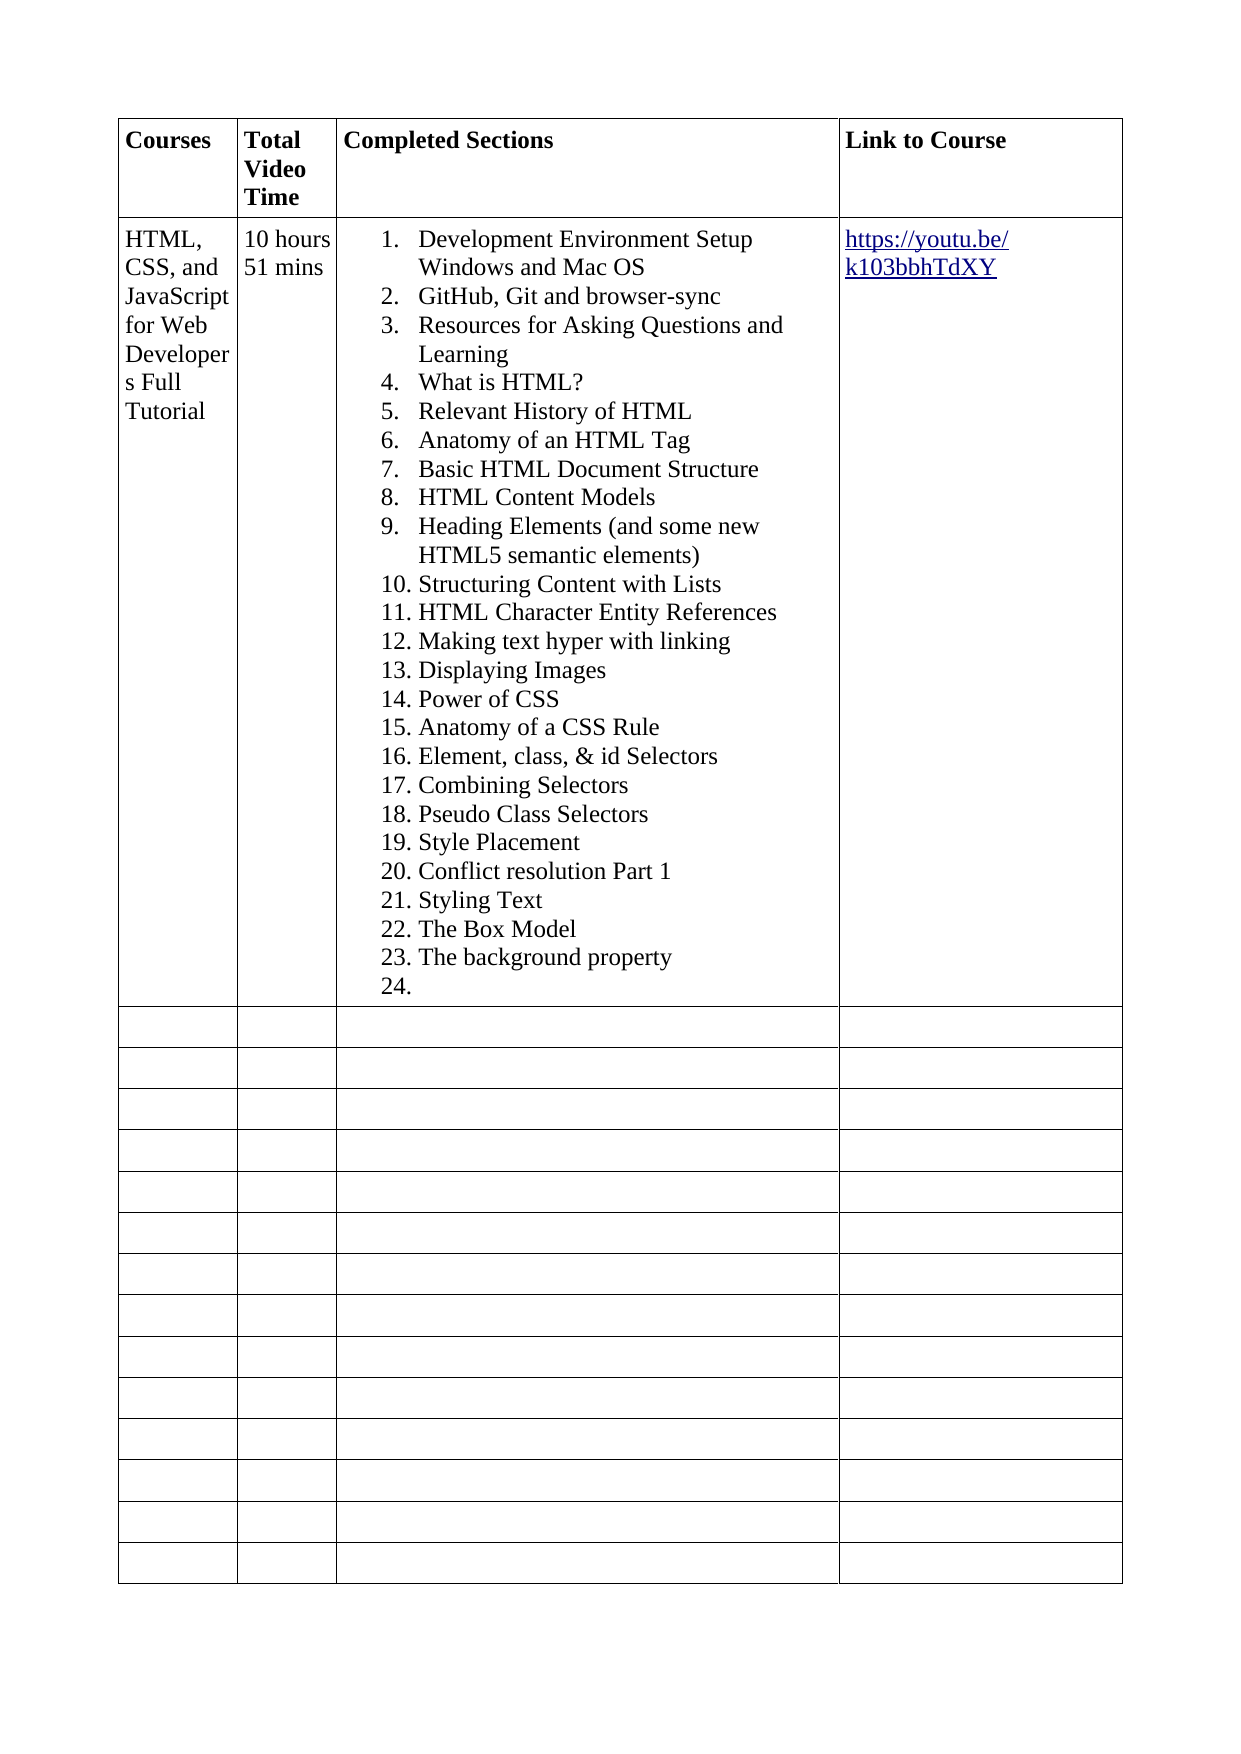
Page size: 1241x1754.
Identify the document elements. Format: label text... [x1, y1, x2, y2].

table_cell [238, 1130, 336, 1171]
table_cell [119, 1295, 237, 1336]
table_cell [119, 1048, 237, 1088]
table_cell [238, 1543, 336, 1583]
table_cell [337, 1213, 838, 1253]
table_cell [337, 1543, 838, 1583]
table_cell [238, 1089, 336, 1129]
table_cell [337, 1502, 838, 1542]
table_cell [840, 1460, 1122, 1501]
table_cell [119, 1502, 237, 1542]
table_cell [238, 1337, 336, 1377]
table_cell [119, 1007, 237, 1047]
table_cell [840, 1295, 1122, 1336]
table_cell [337, 1419, 838, 1459]
table_cell [238, 1295, 336, 1336]
table_cell [238, 1419, 336, 1459]
table_cell [119, 1130, 237, 1171]
table_cell [119, 1378, 237, 1418]
table_cell [337, 1337, 838, 1377]
table_cell [119, 1254, 237, 1294]
table_cell [840, 1130, 1122, 1171]
table_cell [119, 1419, 237, 1459]
table_header Total Video Time [238, 119, 336, 217]
table_cell [119, 1543, 237, 1583]
table_cell [840, 1213, 1122, 1253]
table_header Link to Course [840, 119, 1122, 217]
table_cell [119, 1337, 237, 1377]
table_cell [119, 1213, 237, 1253]
table_cell https://youtu.be/k103bbhTdXY [840, 218, 1122, 1006]
table_cell [840, 1378, 1122, 1418]
table_cell [238, 1048, 336, 1088]
table_cell [337, 1378, 838, 1418]
table_cell [337, 1172, 838, 1212]
table_cell [337, 1089, 838, 1129]
table_cell [337, 1048, 838, 1088]
table_cell [337, 1130, 838, 1171]
table_cell [840, 1048, 1122, 1088]
table_header Courses [119, 119, 237, 217]
table_cell [840, 1254, 1122, 1294]
table_cell [840, 1502, 1122, 1542]
table_cell [238, 1460, 336, 1501]
table_cell [238, 1502, 336, 1542]
table_cell [238, 1254, 336, 1294]
table_header Completed Sections [337, 119, 838, 217]
table_cell HTML, CSS, and JavaScript for Web Developers Full Tutorial [119, 218, 237, 1006]
table_cell [337, 1295, 838, 1336]
table_cell [238, 1172, 336, 1212]
table_cell [840, 1337, 1122, 1377]
table_cell [119, 1089, 237, 1129]
table_cell Development Environment Setup Windows and Mac OS GitHub, Git and browser-sync Resources for Asking Questions and Learning What is HTML? Relevant History of HTML Anatomy of an HTML Tag Basic HTML Document Structure HTML Content Models Heading Elements (and some new HTML5 semantic elements) Structuring Content with Lists HTML Character Entity References Making text hyper with linking Displaying Images Power of CSS Anatomy of a CSS Rule Element, class, & id Selectors Combining Selectors Pseudo Class Selectors Style Placement Conflict resolution Part 1 Styling Text The Box Model The background property [337, 218, 838, 1006]
table_cell [238, 1378, 336, 1418]
table_cell [840, 1419, 1122, 1459]
table_cell [119, 1172, 237, 1212]
table_cell [840, 1172, 1122, 1212]
table_cell [337, 1254, 838, 1294]
table_cell [119, 1460, 237, 1501]
table_cell [337, 1460, 838, 1501]
table_cell [840, 1007, 1122, 1047]
table_cell [840, 1089, 1122, 1129]
table_cell 10 hours 51 mins [238, 218, 336, 1006]
table_cell [238, 1007, 336, 1047]
table_cell [840, 1543, 1122, 1583]
table_cell [337, 1007, 838, 1047]
table_cell [238, 1213, 336, 1253]
